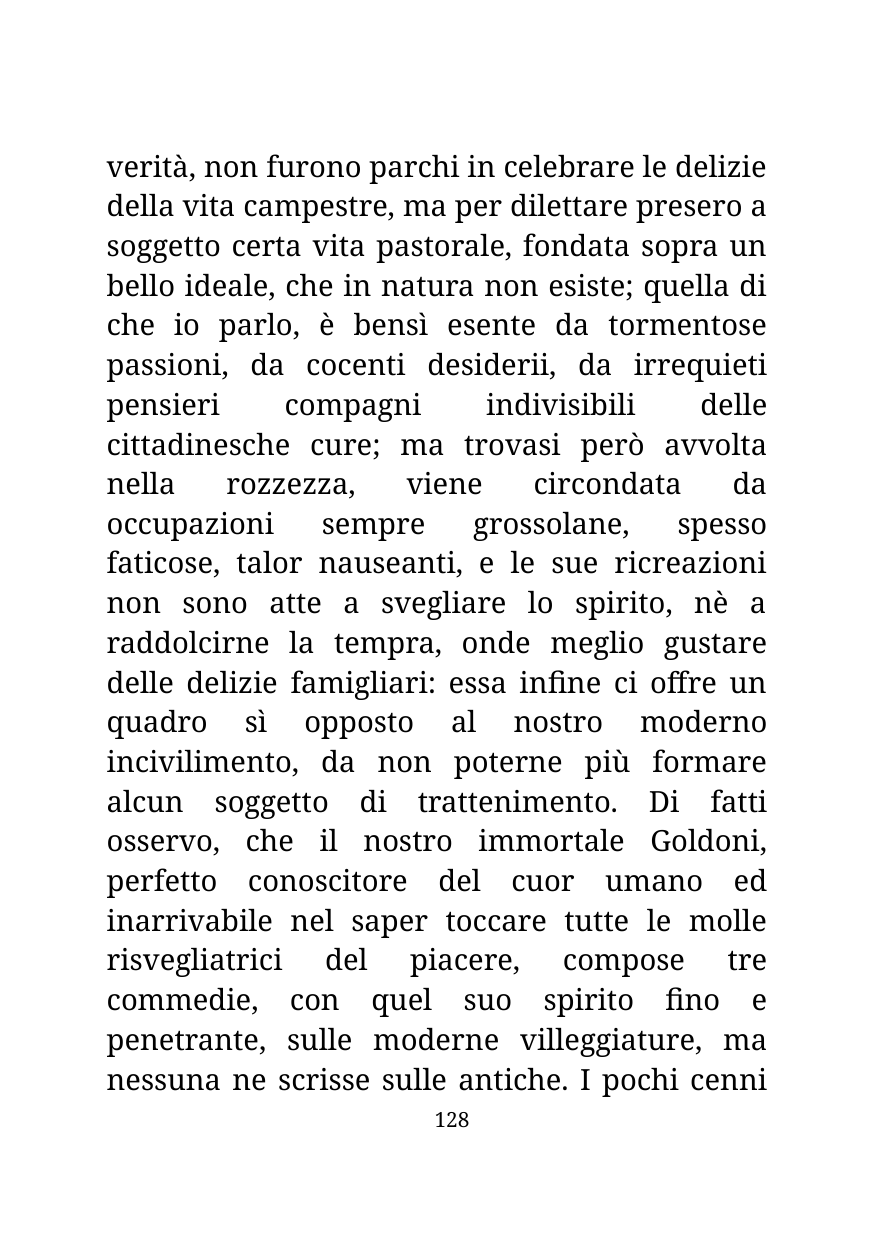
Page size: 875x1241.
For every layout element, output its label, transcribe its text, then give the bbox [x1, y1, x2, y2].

text verità, non furono parchi in celebrare le delizie della vita campestre, ma per dilettare presero a soggetto certa vita pastorale, fondata sopra un bello ideale, che in natura non esiste; quella di che io parlo, è bensì esente da tormentose passioni, da cocenti desiderii, da irrequieti pensieri compagni indivisibili delle cittadinesche cure; ma trovasi però avvolta nella rozzezza, viene circondata da occupazioni sempre grossolane, spesso faticose, talor nauseanti, e le sue ricreazioni non sono atte a svegliare lo spirito, nè a raddolcirne la tempra, onde meglio gustare delle delizie famigliari: essa infine ci offre un quadro sì opposto al nostro moderno incivilimento, da non poterne più formare alcun soggetto di trattenimento. Di fatti osservo, che il nostro immortale Goldoni, perfetto conoscitore del cuor umano ed inarrivabile nel saper toccare tutte le molle risvegliatrici del piacere, compose tre commedie, con quel suo spirito fino e penetrante, sulle moderne villeggiature, ma nessuna ne scrisse sulle antiche. I pochi cenni [106, 146, 768, 1098]
